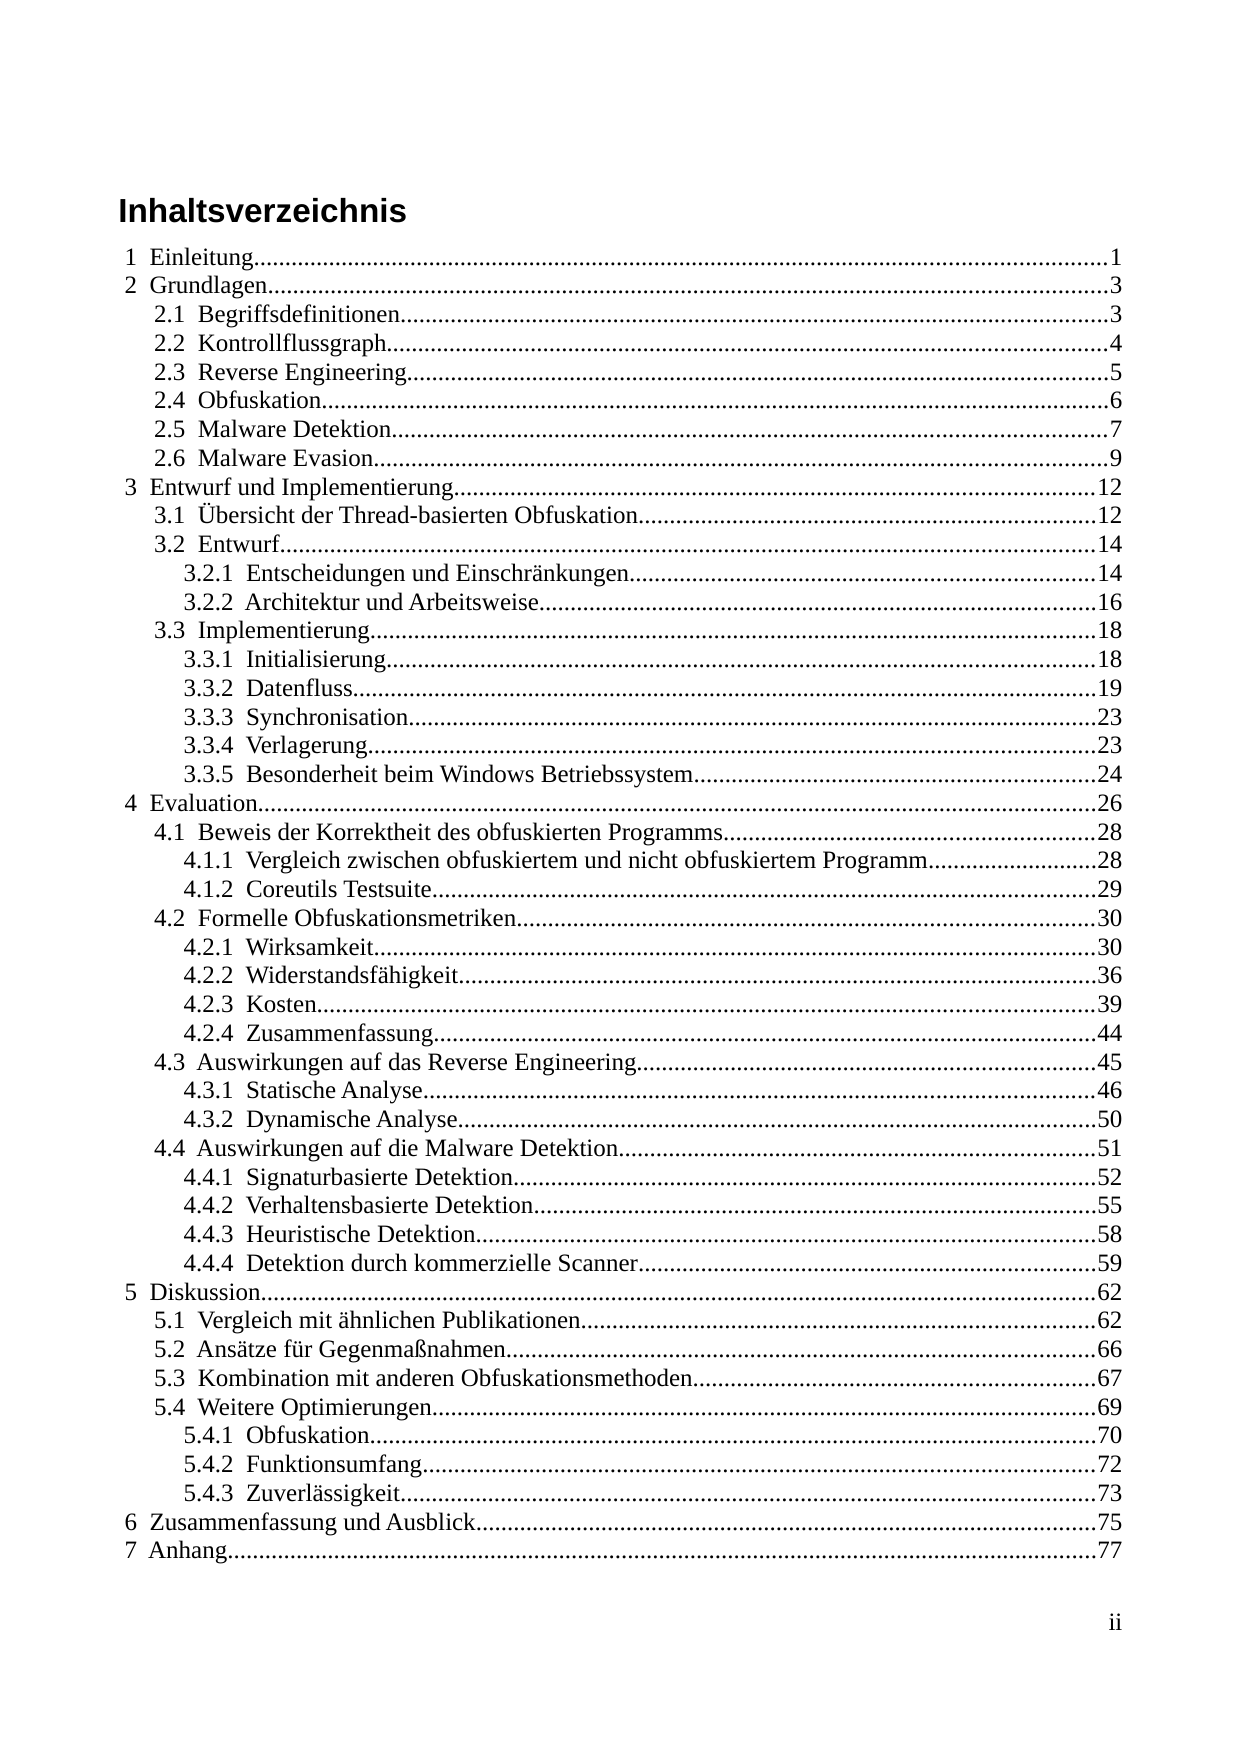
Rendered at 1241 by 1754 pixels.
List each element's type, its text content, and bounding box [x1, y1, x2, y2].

text 4.4.2 Verhaltensbasierte Detektion 55 [177, 1190, 1122, 1219]
text 4.4 Auswirkungen auf die Malware Detektion 51 [148, 1133, 1122, 1162]
text 3.3.4 Verlagerung 23 [177, 730, 1122, 759]
text 2.1 Begriffsdefinitionen 3 [148, 299, 1122, 328]
text 5.4.1 Obfuskation 70 [177, 1420, 1122, 1449]
text 3.3.3 Synchronisation 23 [177, 702, 1122, 730]
text 2.6 Malware Evasion 9 [148, 443, 1122, 472]
text 4.4.4 Detektion durch kommerzielle Scanner 59 [177, 1248, 1122, 1277]
text 3.3.1 Initialisierung 18 [177, 644, 1122, 673]
text 2 Grundlagen 3 [118, 270, 1122, 299]
text 7 Anhang 77 [118, 1535, 1122, 1564]
text 5.2 Ansätze für Gegenmaßnahmen 66 [148, 1334, 1122, 1363]
text 4.3.2 Dynamische Analyse 50 [177, 1104, 1122, 1133]
text 2.5 Malware Detektion 7 [148, 414, 1122, 443]
text 4.2.4 Zusammenfassung 44 [177, 1018, 1122, 1047]
text 4.2 Formelle Obfuskationsmetriken 30 [148, 903, 1122, 932]
text 3.2.1 Entscheidungen und Einschränkungen 14 [177, 558, 1122, 587]
text 6 Zusammenfassung und Ausblick 75 [118, 1507, 1122, 1535]
text 4.4.3 Heuristische Detektion 58 [177, 1219, 1122, 1248]
text 4.1.2 Coreutils Testsuite 29 [177, 874, 1122, 903]
text 4.1 Beweis der Korrektheit des obfuskierten Programms 28 [148, 817, 1122, 845]
text 3 Entwurf und Implementierung 12 [118, 472, 1122, 500]
subtitle Inhaltsverzeichnis [118, 191, 1122, 229]
text 5 Diskussion 62 [118, 1277, 1122, 1305]
text 5.4 Weitere Optimierungen 69 [148, 1392, 1122, 1420]
text 4.2.1 Wirksamkeit 30 [177, 932, 1122, 960]
text 3.1 Übersicht der Thread-basierten Obfuskation 12 [148, 500, 1122, 529]
text 4 Evaluation 26 [118, 788, 1122, 817]
text 3.3.5 Besonderheit beim Windows Betriebssystem 24 [177, 759, 1122, 788]
text 5.4.3 Zuverlässigkeit 73 [177, 1478, 1122, 1507]
text 5.1 Vergleich mit ähnlichen Publikationen 62 [148, 1305, 1122, 1334]
text 4.3.1 Statische Analyse 46 [177, 1075, 1122, 1104]
text 3.2.2 Architektur und Arbeitsweise 16 [177, 587, 1122, 615]
text 4.2.3 Kosten 39 [177, 989, 1122, 1018]
text 5.4.2 Funktionsumfang 72 [177, 1449, 1122, 1478]
text 4.1.1 Vergleich zwischen obfuskiertem und nicht obfuskiertem Programm 28 [177, 845, 1122, 874]
text 4.3 Auswirkungen auf das Reverse Engineering 45 [148, 1047, 1122, 1075]
text 2.4 Obfuskation 6 [148, 385, 1122, 414]
text 5.3 Kombination mit anderen Obfuskationsmethoden 67 [148, 1363, 1122, 1392]
text 2.2 Kontrollflussgraph 4 [148, 328, 1122, 357]
text 3.3.2 Datenfluss 19 [177, 673, 1122, 702]
text 1 Einleitung 1 [118, 242, 1122, 270]
text 3.3 Implementierung 18 [148, 615, 1122, 644]
text 3.2 Entwurf 14 [148, 529, 1122, 558]
text 2.3 Reverse Engineering 5 [148, 357, 1122, 385]
text 4.4.1 Signaturbasierte Detektion 52 [177, 1162, 1122, 1190]
text 4.2.2 Widerstandsfähigkeit 36 [177, 960, 1122, 989]
